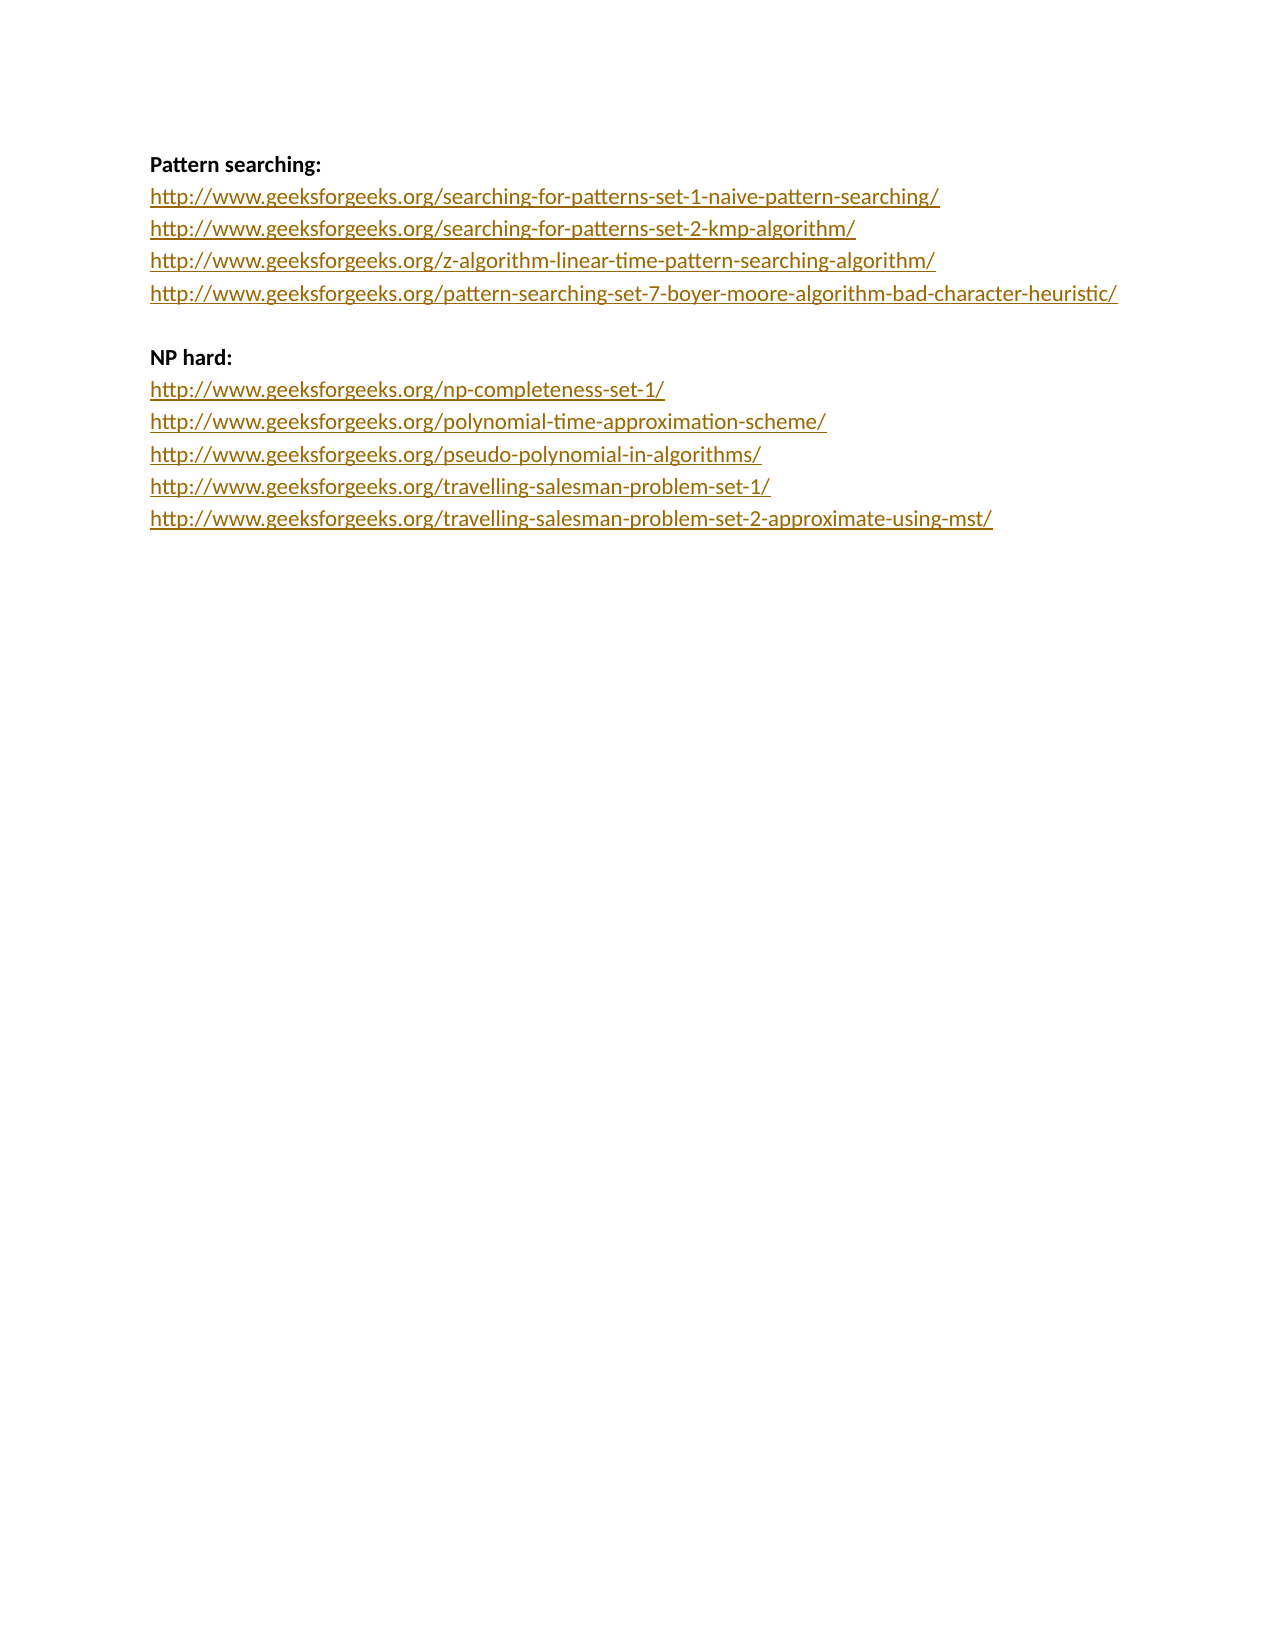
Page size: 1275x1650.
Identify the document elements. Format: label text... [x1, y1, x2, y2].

list http://www.geeksforgeeks.org/searching-for-patterns-set-2-kmp-algorithm/ [150, 214, 1125, 242]
list http://www.geeksforgeeks.org/pattern-searching-set-7-boyer-moore-algorithm-bad-character-heuristic/ [150, 279, 1125, 307]
list http://www.geeksforgeeks.org/z-algorithm-linear-time-pattern-searching-algorithm/ [150, 247, 1125, 274]
list http://www.geeksforgeeks.org/travelling-salesman-problem-set-2-approximate-using-mst/ [150, 504, 1125, 532]
list http://www.geeksforgeeks.org/searching-for-patterns-set-1-naive-pattern-searching/ [150, 182, 1125, 210]
list Pattern searching: [150, 150, 1125, 178]
list http://www.geeksforgeeks.org/polynomial-time-approximation-scheme/ [150, 407, 1125, 436]
list http://www.geeksforgeeks.org/pseudo-polynomial-in-algorithms/ [150, 440, 1125, 468]
list http://www.geeksforgeeks.org/travelling-salesman-problem-set-1/ [150, 472, 1125, 500]
list http://www.geeksforgeeks.org/np-completeness-set-1/ [150, 375, 1125, 403]
list NP hard: [150, 343, 1125, 371]
